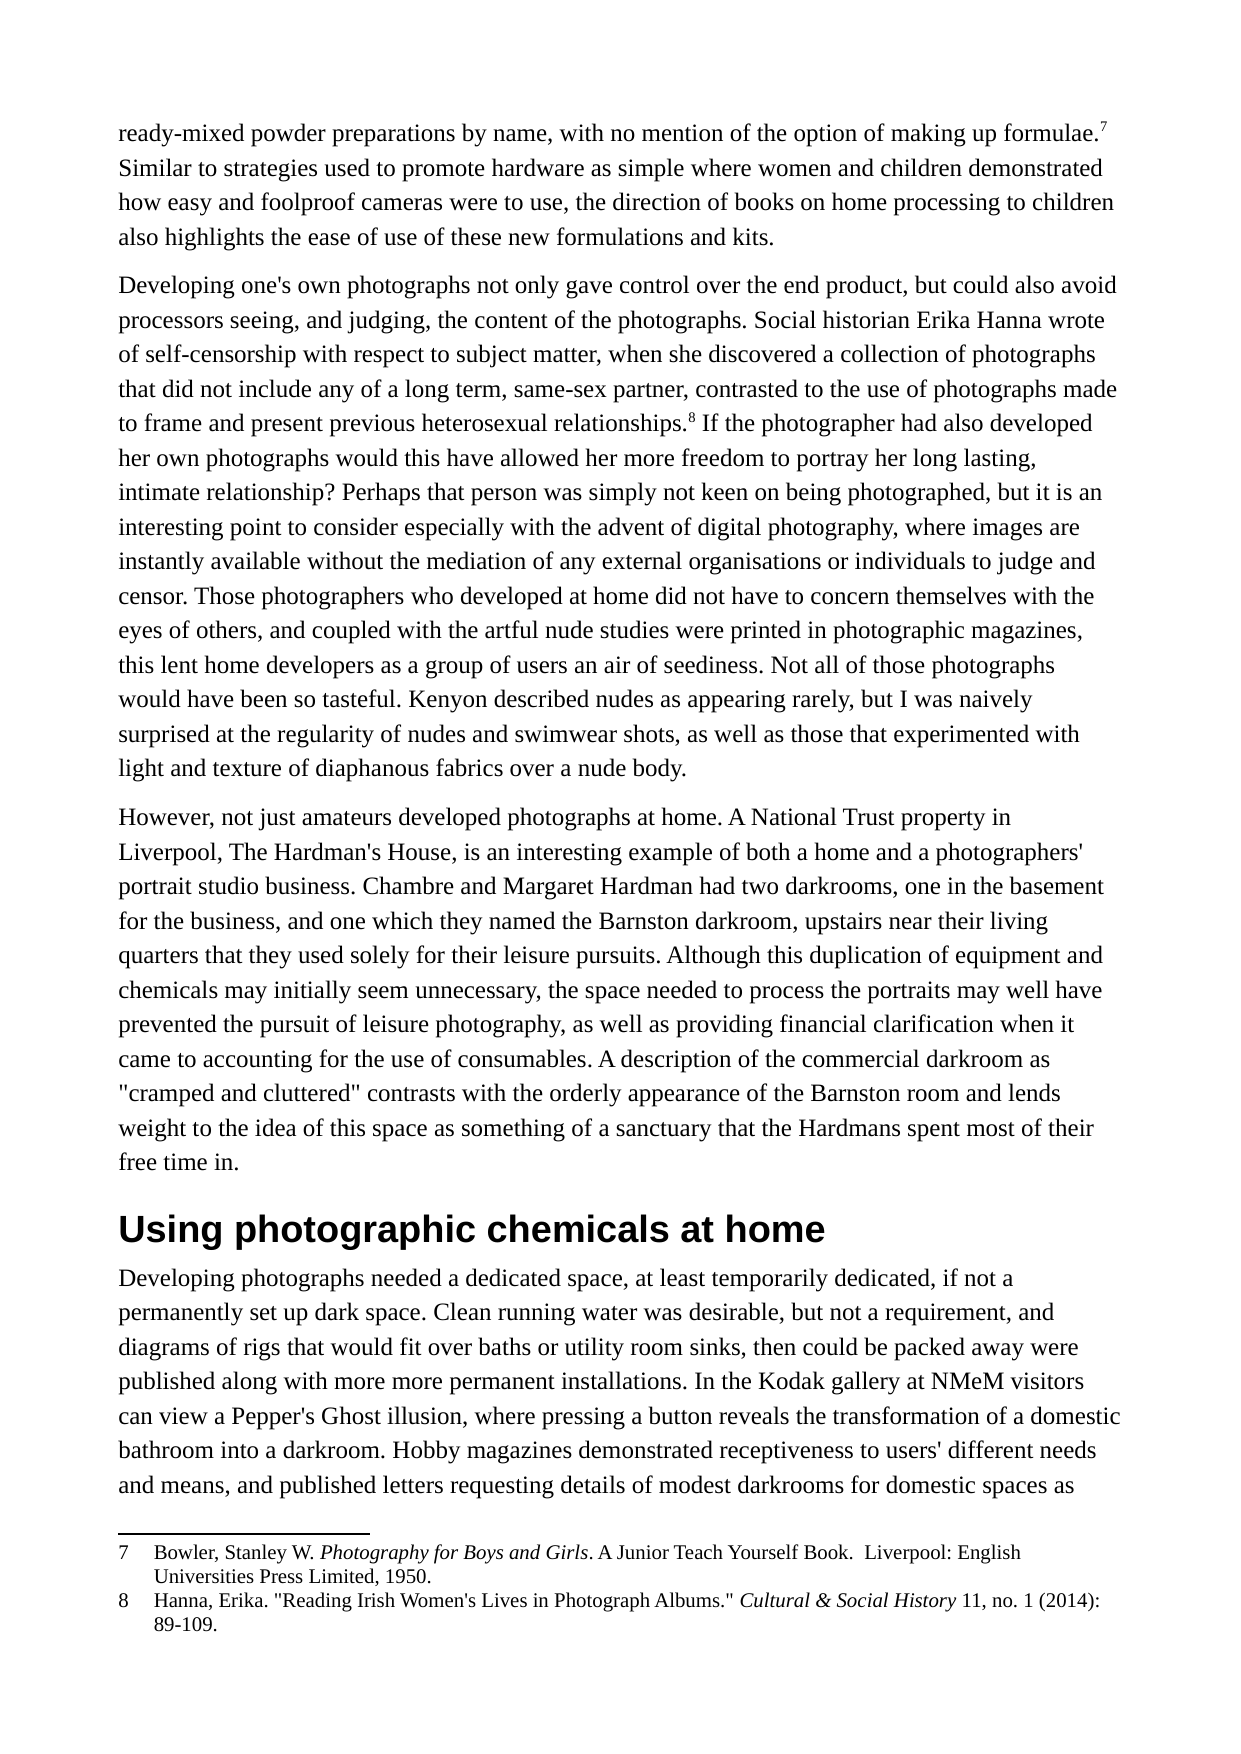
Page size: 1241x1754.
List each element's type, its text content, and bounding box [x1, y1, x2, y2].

text Developing one's own photographs not only gave control over the end product, but could also avoid processors seeing, and judging, the content of the photographs. Social historian Erika Hanna wrote of self-censorship with respect to subject matter, when she discovered a collection of photographs that did not include any of a long term, same-sex partner, contrasted to the use of photographs made to frame and present previous heterosexual relationships. If the photographer had also developed her own photographs would this have allowed her more freedom to portray her long lasting, intimate relationship? Perhaps that person was simply not keen on being photographed, but it is an interesting point to consider especially with the advent of digital photography, where images are instantly available without the mediation of any external organisations or individuals to judge and censor. Those photographers who developed at home did not have to concern themselves with the eyes of others, and coupled with the artful nude studies were printed in photographic magazines, this lent home developers as a group of users an air of seediness. Not all of those photographs would have been so tasteful. Kenyon described nudes as appearing rarely, but I was naively surprised at the regularity of nudes and swimwear shots, as well as those that experimented with light and texture of diaphanous fabrics over a nude body. [118, 271, 1122, 782]
text Developing photographs needed a dedicated space, at least temporarily dedicated, if not a permanently set up dark space. Clean running water was desirable, but not a requirement, and diagrams of rigs that would fit over baths or utility room sinks, then could be packed away were published along with more more permanent installations. In the Kodak gallery at NMeM visitors can view a Pepper's Ghost illusion, where pressing a button reveals the transformation of a domestic bathroom into a darkroom. Hobby magazines demonstrated receptiveness to users' different needs and means, and published letters requesting details of modest darkrooms for domestic spaces as [118, 1263, 1122, 1498]
subtitle Using photographic chemicals at home [118, 1207, 1122, 1250]
text Bowler, Stanley W. Photography for Boys and Girls. A Junior Teach Yourself Book. Liverpool: English Universities Press Limited, 1950. [118, 1539, 1122, 1588]
text ready-mixed powder preparations by name, with no mention of the option of making up formulae. Similar to strategies used to promote hardware as simple where women and children demonstrated how easy and foolproof cameras were to use, the direction of books on home processing to children also highlights the ease of use of these new formulations and kits. [118, 118, 1122, 250]
text Hanna, Erika. "Reading Irish Women's Lives in Photograph Albums." Cultural & Social History 11, no. 1 (2014): 89-109. [118, 1588, 1122, 1636]
text However, not just amateurs developed photographs at home. A National Trust property in Liverpool, The Hardman's House, is an interesting example of both a home and a photographers' portrait studio business. Chambre and Margaret Hardman had two darkrooms, one in the basement for the business, and one which they named the Barnston darkroom, upstairs near their living quarters that they used solely for their leisure pursuits. Although this duplication of equipment and chemicals may initially seem unnecessary, the space needed to process the portraits may well have prevented the pursuit of leisure photography, as well as providing financial clarification when it came to accounting for the use of consumables. A description of the commercial darkroom as "cramped and cluttered" contrasts with the orderly appearance of the Barnston room and lends weight to the idea of this space as something of a sanctuary that the Hardmans spent most of their free time in. [118, 802, 1122, 1176]
